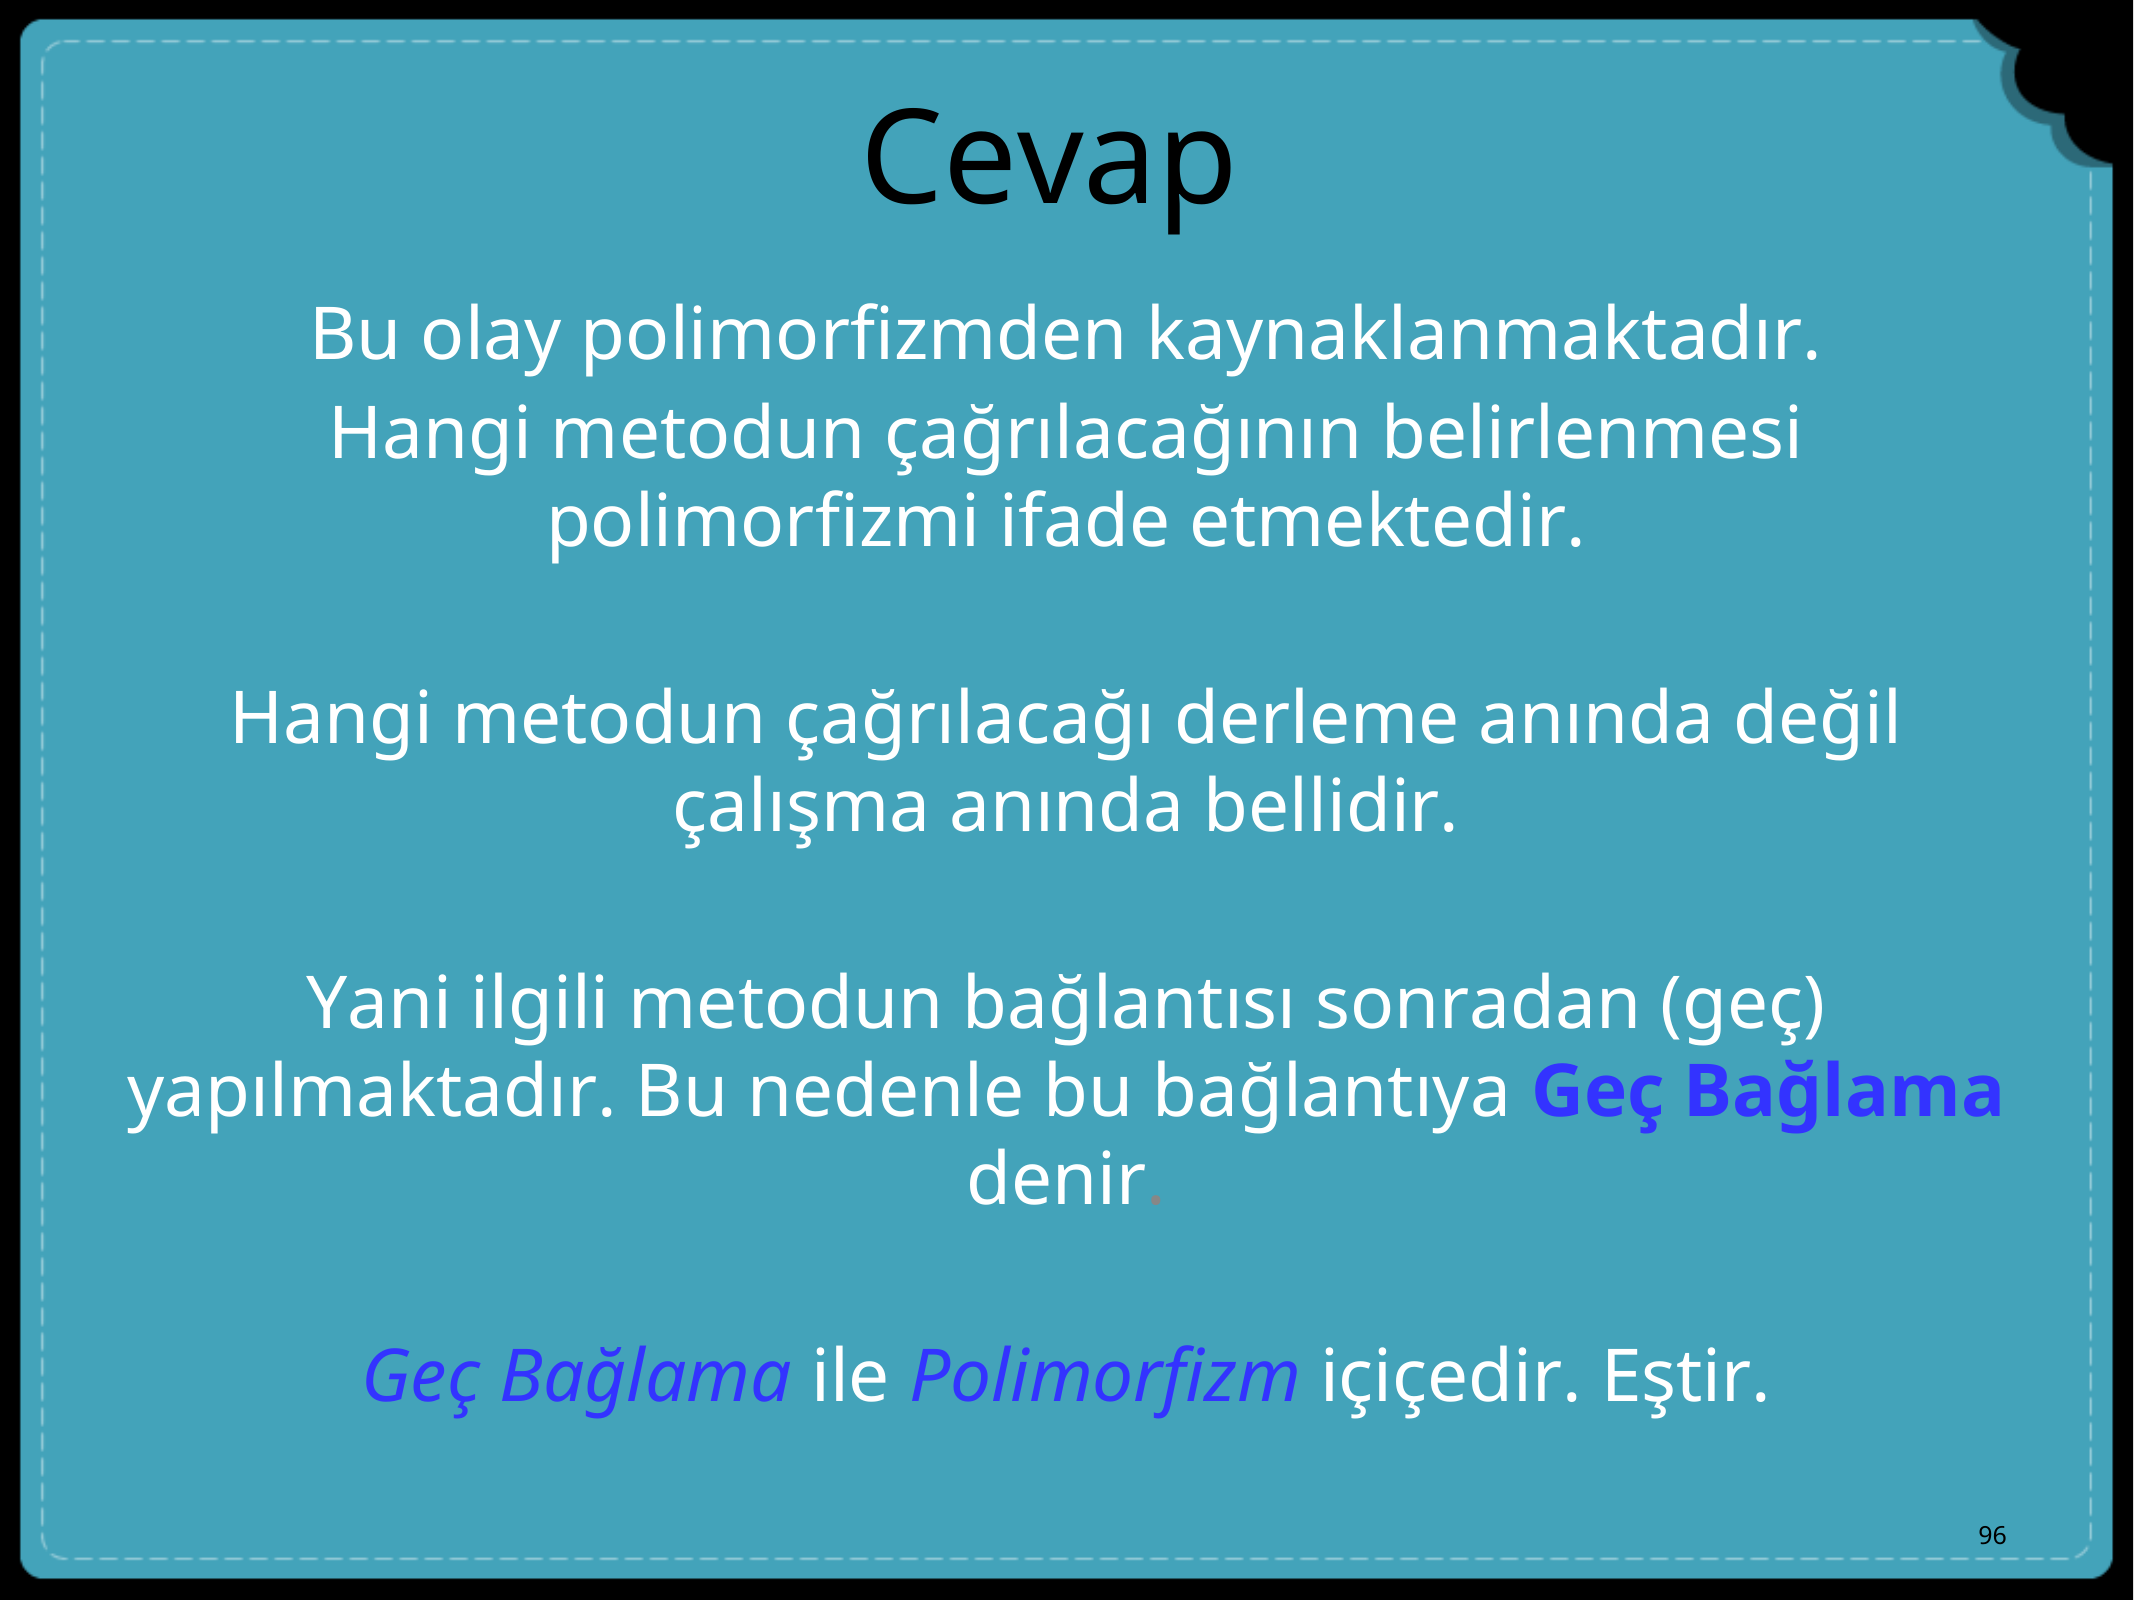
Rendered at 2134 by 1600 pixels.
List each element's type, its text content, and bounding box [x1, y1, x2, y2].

picture [0, 0, 2134, 1600]
title Cevap [106, 64, 2027, 279]
list Bu olay polimorfizmden kaynaklanmaktadır. Hangi metodun çağrılacağının belirlenmesi polimorfizmi ifade etmektedir. Hangi metodun çağrılacağı derleme anında değil çalışma anında bellidir. Yani ilgili metodun bağlantısı sonradan (geç) yapılmaktadır. Bu nedenle bu bağlantıya Geç Bağlama denir. Geç Bağlama ile Polimorfizm içiçedir. Eştir. [106, 279, 2027, 1431]
